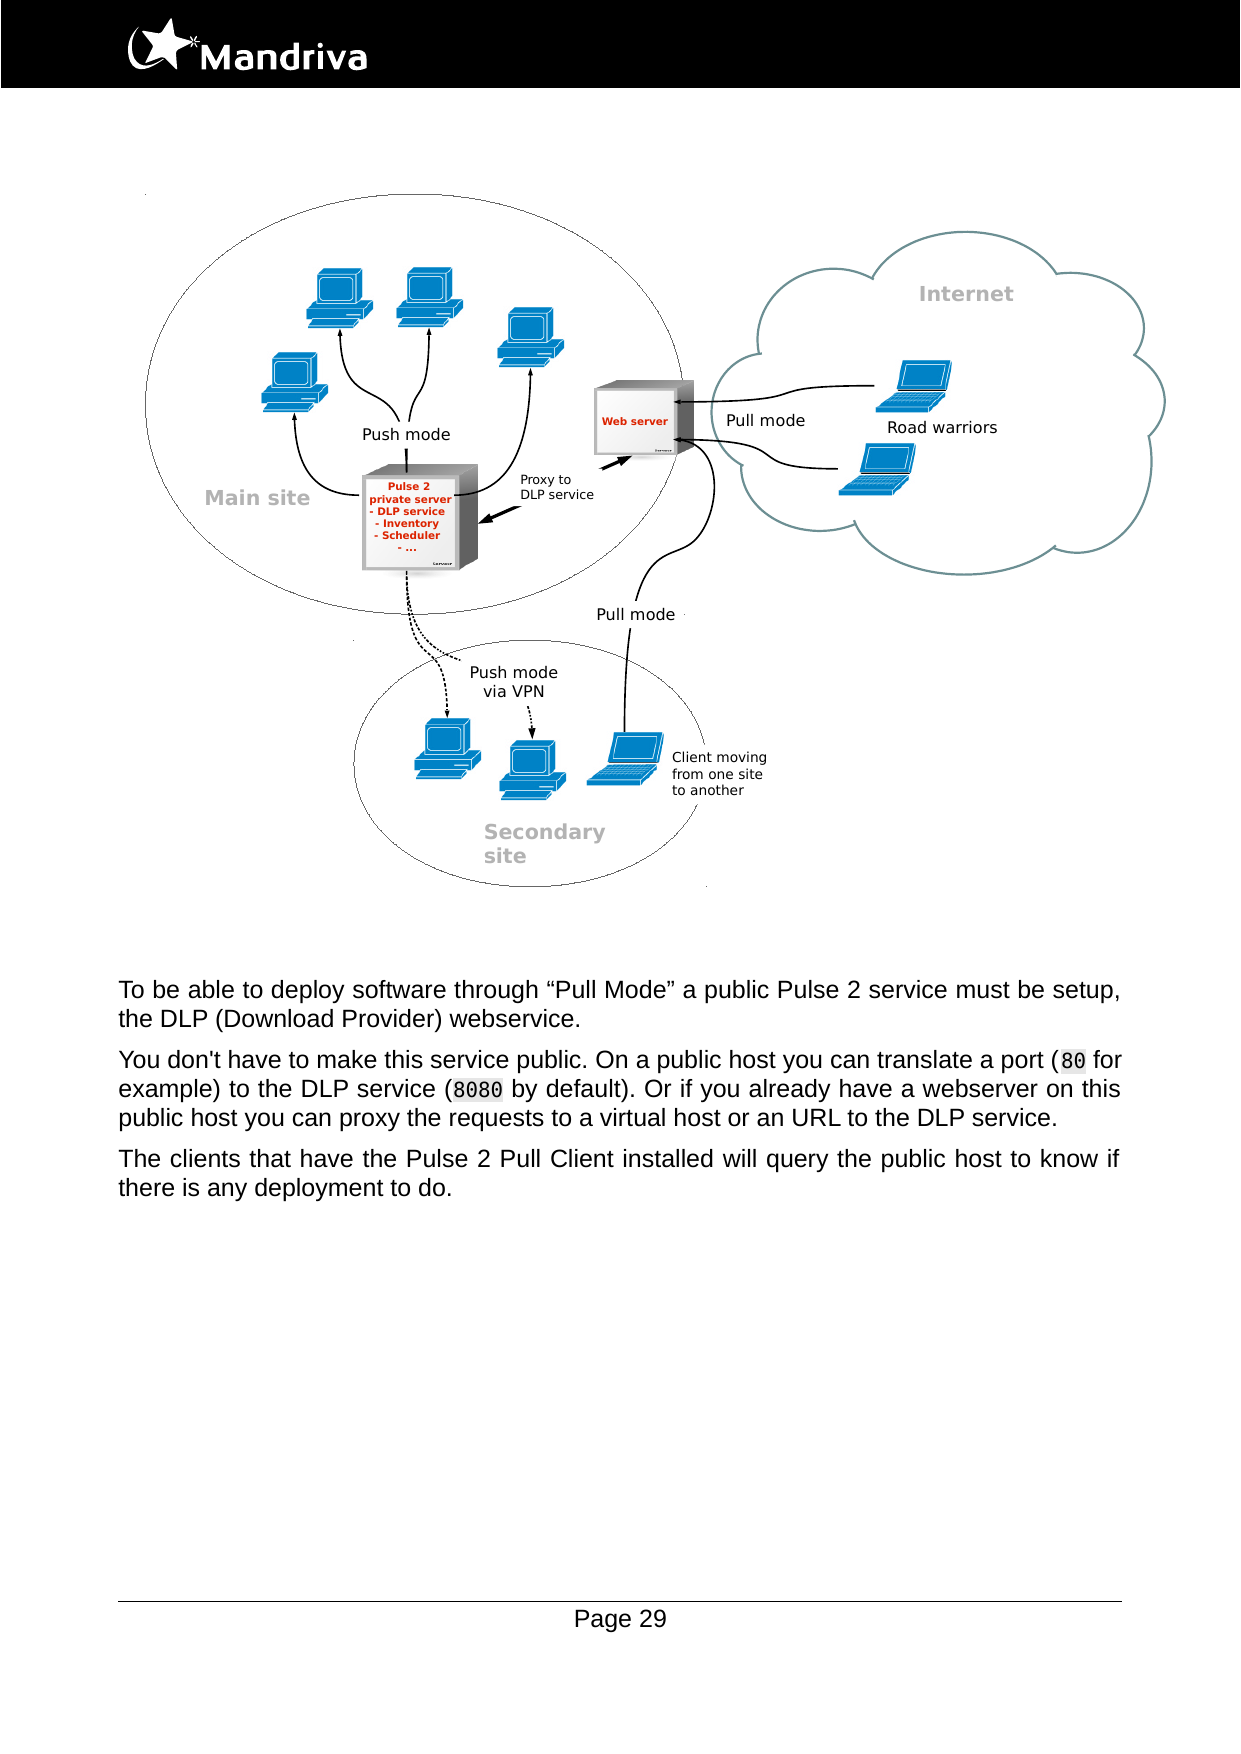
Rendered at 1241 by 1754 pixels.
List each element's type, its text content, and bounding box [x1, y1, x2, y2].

text To be able to deploy software through “Pull Mode” a public Pulse 2 service must be setup, the DLP (Download Provider) webservice. [118, 975, 1122, 1033]
text The clients that have the Pulse 2 Pull Client installed will query the public host to know if there is any deployment to do. [118, 1144, 1122, 1202]
text You don't have to make this service public. On a public host you can translate a port (80 for example) to the DLP service (8080 by default). Or if you already have a webserver on this public host you can proxy the requests to a virtual host or an URL to the DLP service. [118, 1045, 1122, 1132]
